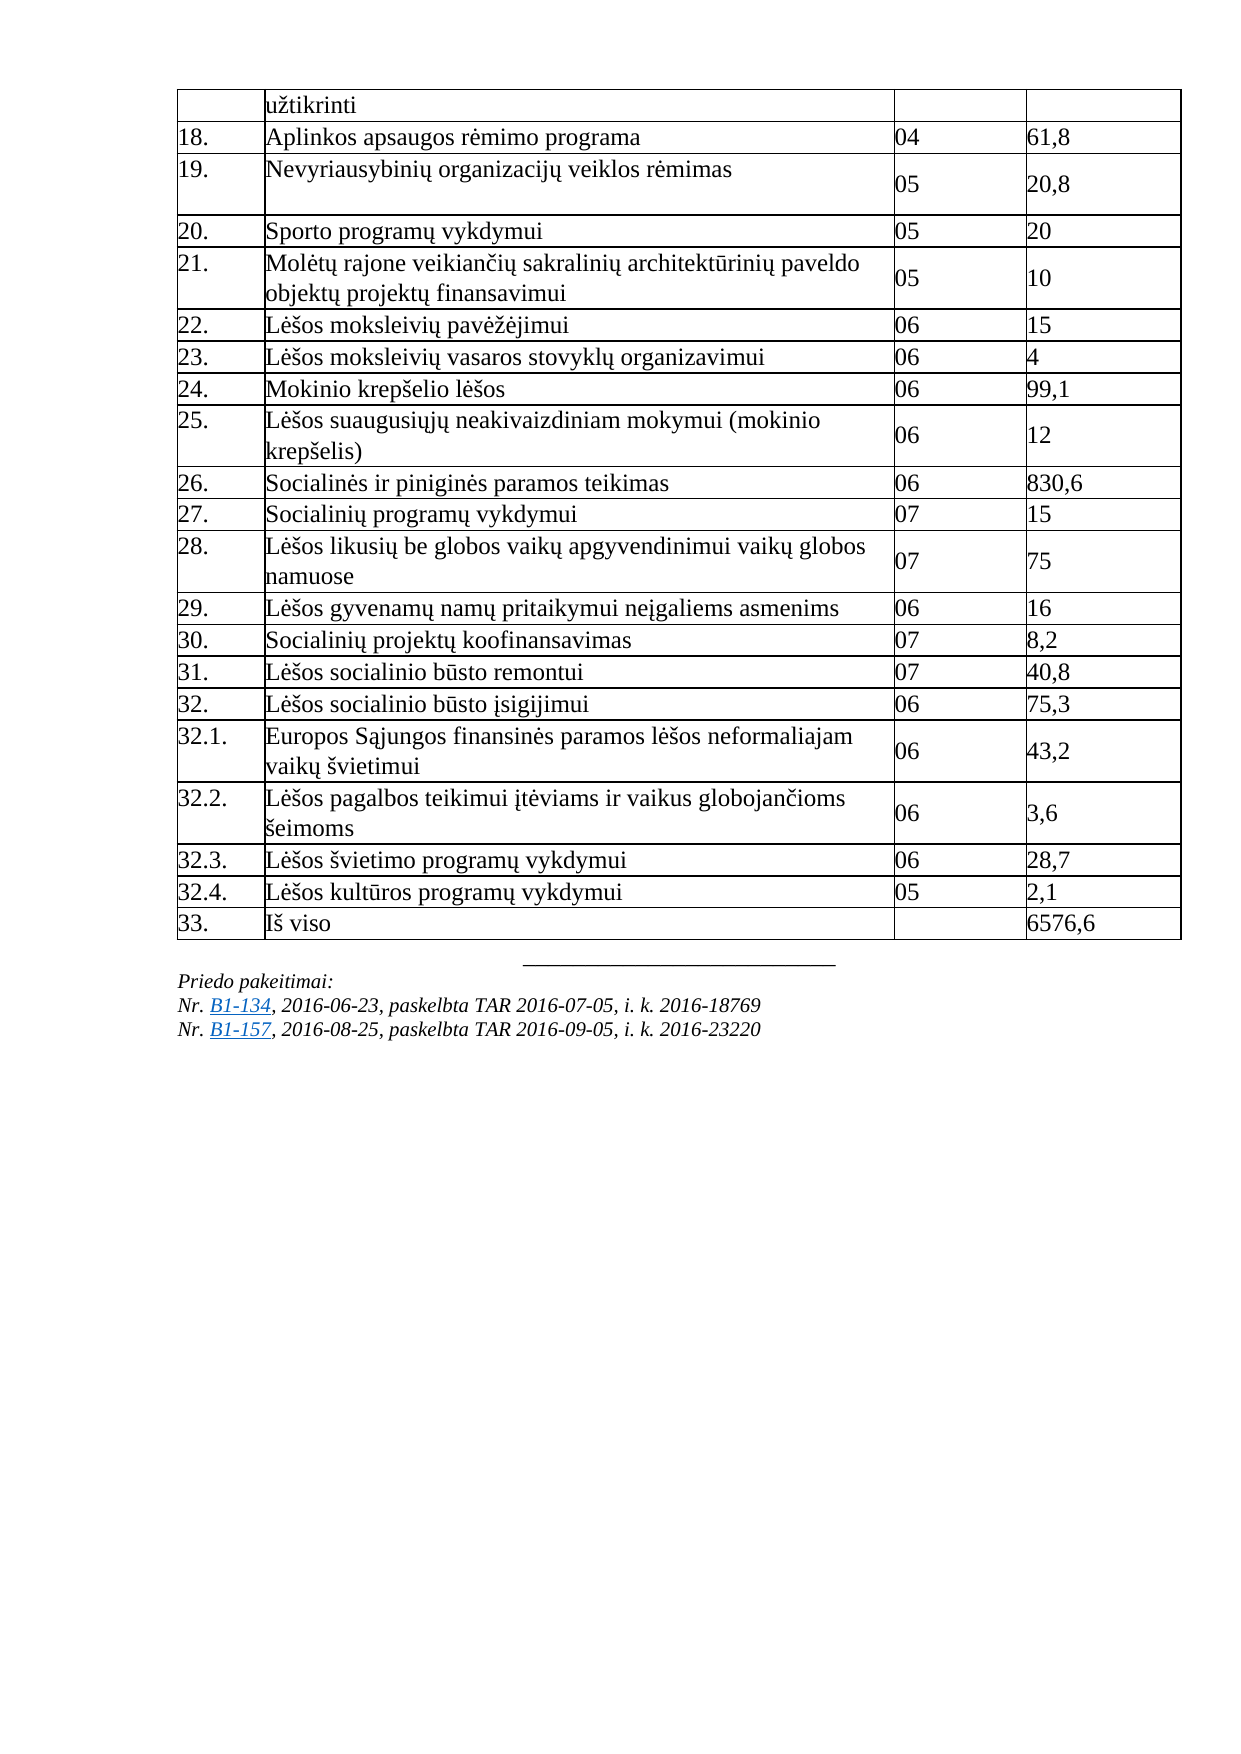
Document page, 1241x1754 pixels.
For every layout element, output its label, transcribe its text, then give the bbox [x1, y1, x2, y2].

table_cell 05 [895, 154, 1026, 214]
table_cell [178, 90, 264, 121]
table_cell 07 [895, 531, 1026, 592]
table_cell Molėtų rajone veikiančių sakralinių architektūrinių paveldo objektų projektų finansavimui [266, 248, 894, 308]
table_cell Lėšos gyvenamų namų pritaikymui neįgaliems asmenims [266, 593, 894, 623]
table_cell 43,2 [1027, 721, 1180, 781]
table_cell 15 [1027, 499, 1180, 529]
table_cell Iš viso [266, 908, 894, 939]
table_cell 75,3 [1027, 689, 1180, 719]
table_cell Mokinio krepšelio lėšos [266, 374, 894, 404]
table_cell Lėšos likusių be globos vaikų apgyvendinimui vaikų globos namuose [266, 531, 894, 592]
table_cell 40,8 [1027, 657, 1180, 687]
table_cell 25. [178, 406, 264, 466]
table_cell 28. [178, 531, 264, 592]
table_cell 16 [1027, 593, 1180, 623]
text Priedo pakeitimai: [177, 969, 1181, 993]
table_cell 27. [178, 499, 264, 529]
table_cell 32.3. [178, 845, 264, 875]
table_cell 06 [895, 783, 1026, 843]
table_cell 21. [178, 248, 264, 308]
table_cell Lėšos suaugusiųjų neakivaizdiniam mokymui (mokinio krepšelis) [266, 406, 894, 466]
table_cell Aplinkos apsaugos rėmimo programa [266, 122, 894, 152]
table_cell Lėšos švietimo programų vykdymui [266, 845, 894, 875]
table_cell [1027, 90, 1180, 121]
table_cell Lėšos moksleivių pavėžėjimui [266, 310, 894, 340]
table_cell 07 [895, 657, 1026, 687]
table_cell Lėšos socialinio būsto įsigijimui [266, 689, 894, 719]
table_cell Sporto programų vykdymui [266, 216, 894, 246]
table_cell 20,8 [1027, 154, 1180, 214]
table_cell Socialinių projektų koofinansavimas [266, 625, 894, 655]
table_cell 06 [895, 689, 1026, 719]
table_cell 61,8 [1027, 122, 1180, 152]
table_cell Socialinių programų vykdymui [266, 499, 894, 529]
table_cell 18. [178, 122, 264, 152]
table_cell 23. [178, 342, 264, 372]
table_cell 31. [178, 657, 264, 687]
table_cell 06 [895, 845, 1026, 875]
table_cell 3,6 [1027, 783, 1180, 843]
table_cell Socialinės ir piniginės paramos teikimas [266, 467, 894, 498]
table_cell 06 [895, 467, 1026, 498]
table_cell 99,1 [1027, 374, 1180, 404]
table_cell 32.1. [178, 721, 264, 781]
table_cell 20. [178, 216, 264, 246]
table_cell 8,2 [1027, 625, 1180, 655]
table_cell 4 [1027, 342, 1180, 372]
table_cell 32.4. [178, 877, 264, 907]
table_cell 06 [895, 593, 1026, 623]
table_cell 07 [895, 499, 1026, 529]
table_cell 33. [178, 908, 264, 939]
table_cell 22. [178, 310, 264, 340]
text _________________________ [177, 940, 1181, 969]
table_cell Nevyriausybinių organizacijų veiklos rėmimas [266, 154, 894, 214]
table_cell užtikrinti [266, 90, 894, 121]
table_cell 06 [895, 406, 1026, 466]
table_cell 12 [1027, 406, 1180, 466]
table_cell 28,7 [1027, 845, 1180, 875]
table_cell [895, 90, 1026, 121]
table_cell 07 [895, 625, 1026, 655]
table_cell 06 [895, 721, 1026, 781]
table_cell 2,1 [1027, 877, 1180, 907]
table_cell 20 [1027, 216, 1180, 246]
table_cell 32. [178, 689, 264, 719]
table_cell Lėšos kultūros programų vykdymui [266, 877, 894, 907]
table_cell 05 [895, 248, 1026, 308]
table_cell 29. [178, 593, 264, 623]
table_cell 06 [895, 374, 1026, 404]
table_cell 19. [178, 154, 264, 214]
table_cell [895, 908, 1026, 939]
table_cell 6576,6 [1027, 908, 1180, 939]
table_cell 04 [895, 122, 1026, 152]
table_cell 06 [895, 310, 1026, 340]
text Nr. B1-134, 2016-06-23, paskelbta TAR 2016-07-05, i. k. 2016-18769 [177, 993, 1181, 1017]
table_cell 30. [178, 625, 264, 655]
table_cell 06 [895, 342, 1026, 372]
table_cell Europos Sąjungos finansinės paramos lėšos neformaliajam vaikų švietimui [266, 721, 894, 781]
table_cell 05 [895, 877, 1026, 907]
table_cell Lėšos socialinio būsto remontui [266, 657, 894, 687]
table_cell 830,6 [1027, 467, 1180, 498]
table_cell 32.2. [178, 783, 264, 843]
text Nr. B1-157, 2016-08-25, paskelbta TAR 2016-09-05, i. k. 2016-23220 [177, 1017, 1181, 1041]
table_cell 05 [895, 216, 1026, 246]
table_cell 26. [178, 467, 264, 498]
table_cell 15 [1027, 310, 1180, 340]
table_cell 75 [1027, 531, 1180, 592]
table_cell 24. [178, 374, 264, 404]
table_cell Lėšos moksleivių vasaros stovyklų organizavimui [266, 342, 894, 372]
table_cell 10 [1027, 248, 1180, 308]
table_cell Lėšos pagalbos teikimui įtėviams ir vaikus globojančioms šeimoms [266, 783, 894, 843]
